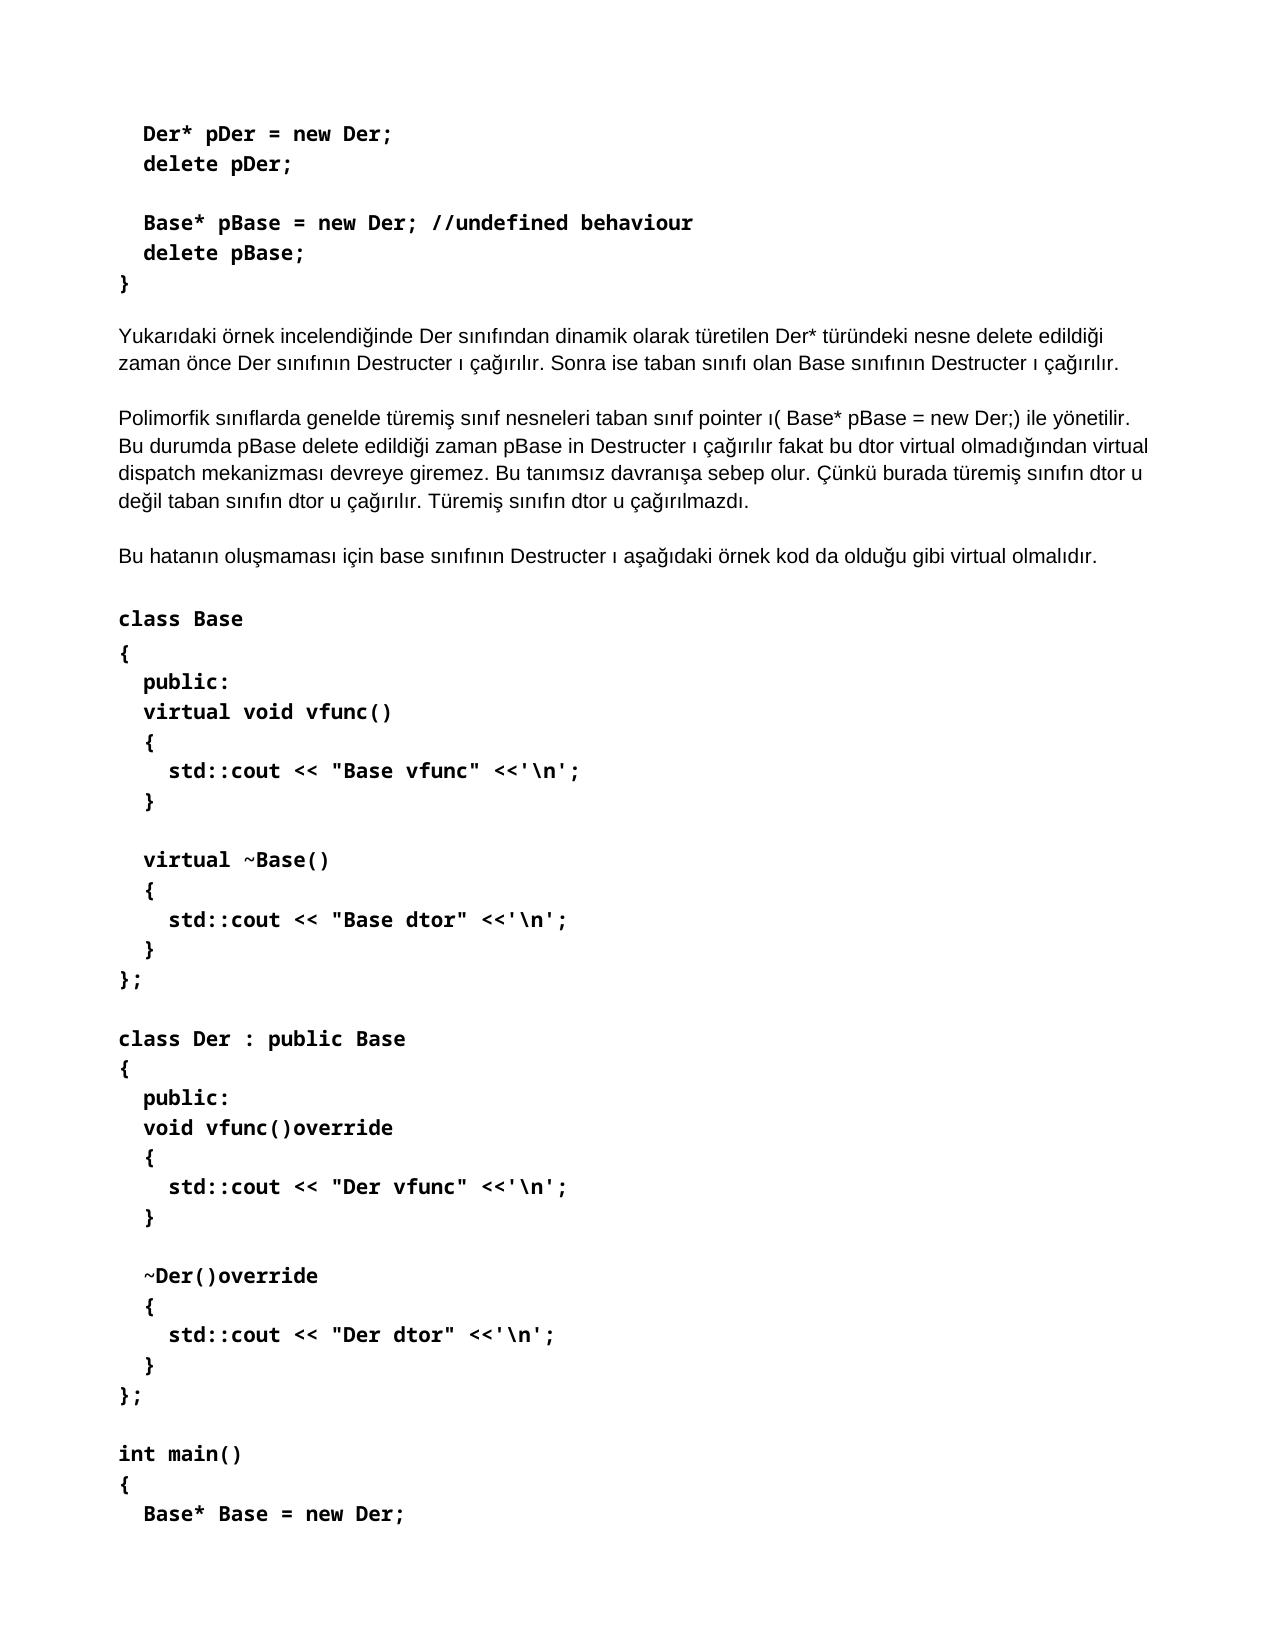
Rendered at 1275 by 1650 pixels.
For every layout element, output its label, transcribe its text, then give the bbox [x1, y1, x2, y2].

text virtual ~Base() [118, 844, 1157, 874]
text Bu hatanın oluşmaması için base sınıfının Destructer ı aşağıdaki örnek kod da olduğu gibi virtual olmalıdır. [118, 544, 1157, 568]
text Yukarıdaki örnek incelendiğinde Der sınıfından dinamik olarak türetilen Der* türündeki nesne delete edildiği zaman önce Der sınıfının Destructer ı çağırılır. Sonra ise taban sınıfı olan Base sınıfının Destructer ı çağırılır. [118, 324, 1157, 375]
text { [118, 726, 1157, 755]
text ~Der()override [118, 1260, 1157, 1289]
text Polimorfik sınıflarda genelde türemiş sınıf nesneleri taban sınıf pointer ı( Base* pBase = new Der;) ile yönetilir. Bu durumda pBase delete edildiği zaman pBase in Destructer ı çağırılır fakat bu dtor virtual olmadığından virtual dispatch mekanizması devreye giremez. Bu tanımsız davranışa sebep olur. Çünkü burada türemiş sınıfın dtor u değil taban sınıfın dtor u çağırılır. Türemiş sınıfın dtor u çağırılmazdı. [118, 406, 1157, 513]
text delete pDer; [118, 148, 1157, 177]
text { [118, 636, 1157, 666]
text }; [118, 963, 1157, 993]
text class Der : public Base [118, 1022, 1157, 1052]
text virtual void vfunc() [118, 696, 1157, 726]
text std::cout << "Der vfunc" <<'\n'; [118, 1171, 1157, 1201]
text } [118, 1349, 1157, 1379]
text { [118, 1141, 1157, 1171]
text std::cout << "Base dtor" <<'\n'; [118, 904, 1157, 933]
text Der* pDer = new Der; [118, 118, 1157, 148]
text std::cout << "Base vfunc" <<'\n'; [118, 755, 1157, 785]
text public: [118, 666, 1157, 696]
text } [118, 267, 1157, 296]
text int main() [118, 1438, 1157, 1468]
text delete pBase; [118, 237, 1157, 267]
text Base* Base = new Der; [118, 1497, 1157, 1527]
text std::cout << "Der dtor" <<'\n'; [118, 1319, 1157, 1349]
text void vfunc()override [118, 1111, 1157, 1141]
text public: [118, 1082, 1157, 1111]
text }; [118, 1379, 1157, 1408]
text { [118, 874, 1157, 904]
text } [118, 933, 1157, 963]
text Base* pBase = new Der; //undefined behaviour [118, 207, 1157, 237]
text } [118, 785, 1157, 814]
text } [118, 1201, 1157, 1230]
text { [118, 1468, 1157, 1497]
text class Base [118, 604, 1157, 632]
text { [118, 1289, 1157, 1319]
text { [118, 1052, 1157, 1082]
